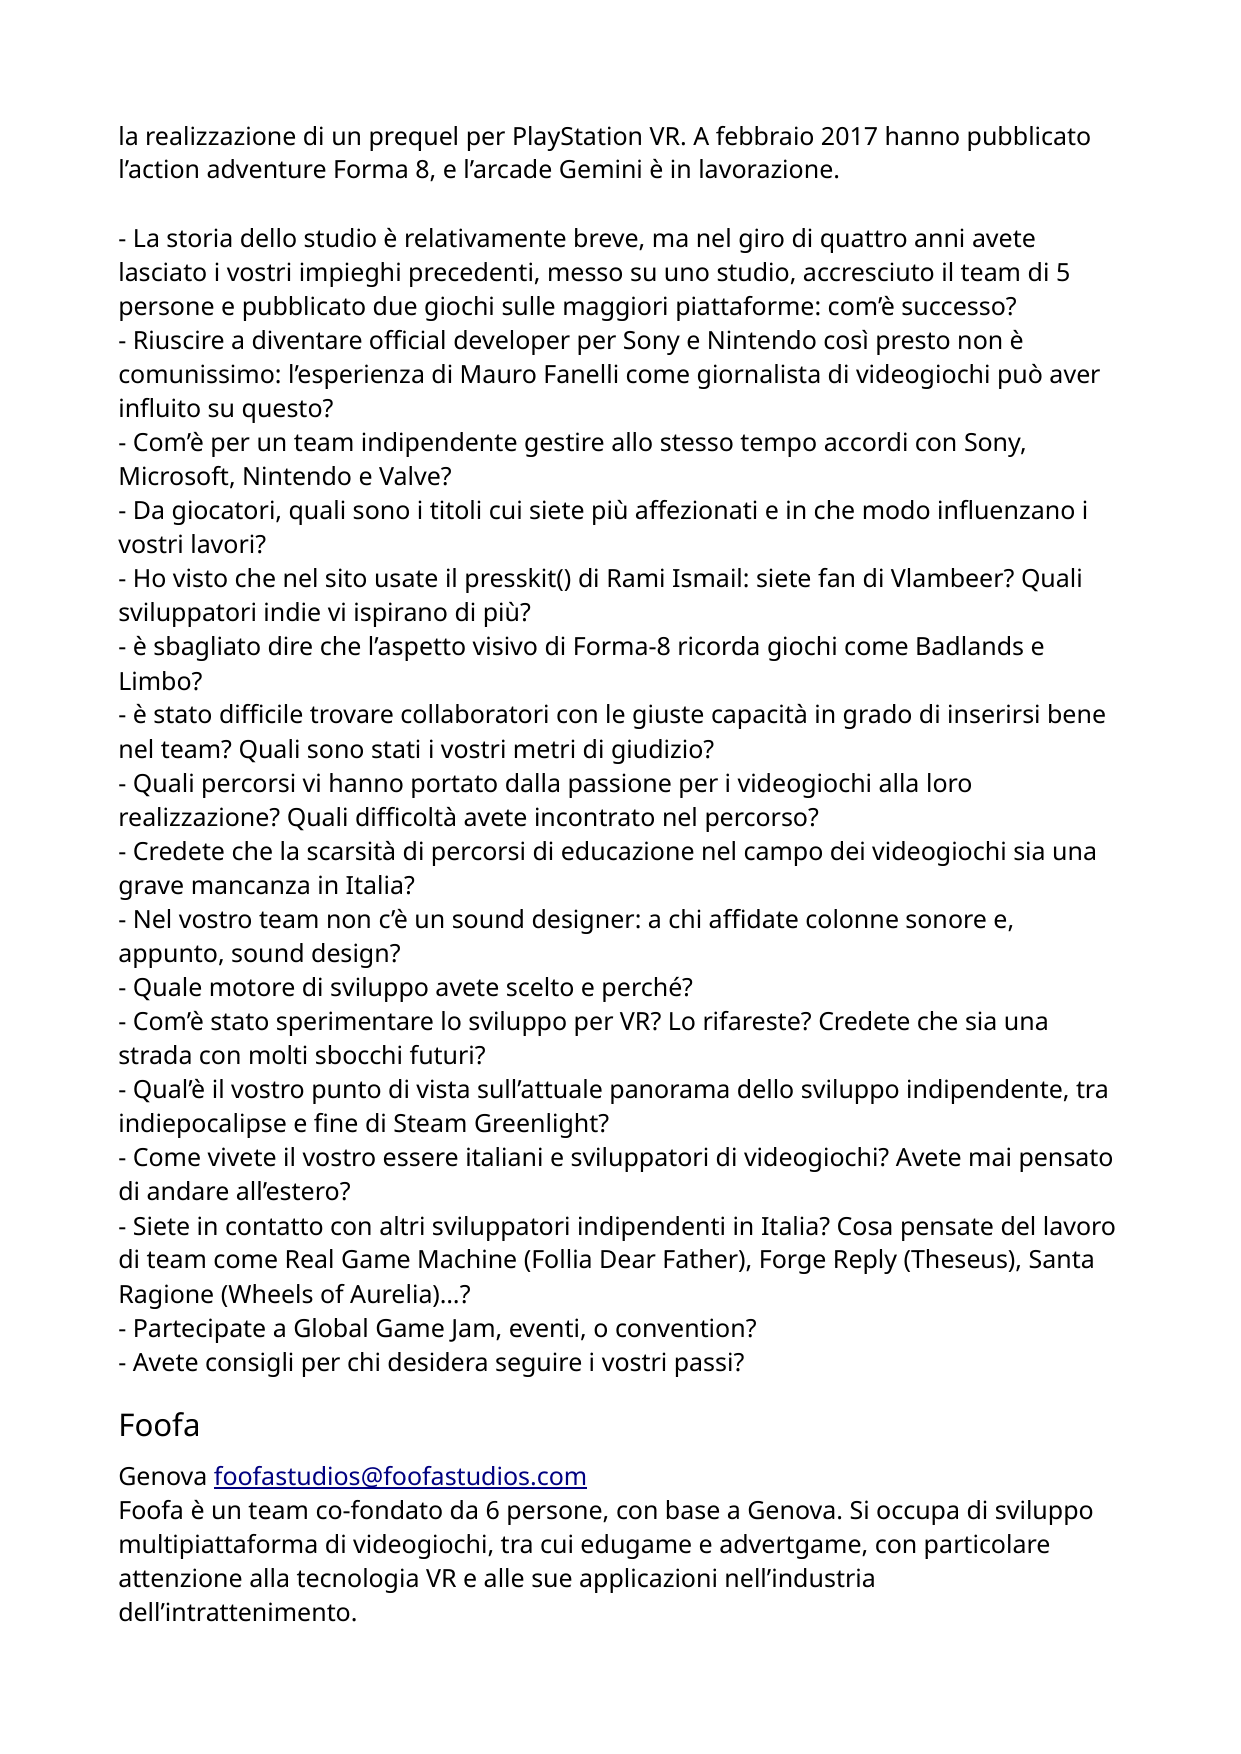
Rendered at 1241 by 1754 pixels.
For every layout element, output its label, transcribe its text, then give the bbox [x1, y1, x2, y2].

text Genova foofastudios@foofastudios.com [118, 1458, 1122, 1493]
text - Quale motore di sviluppo avete scelto e perché? [118, 970, 1122, 1004]
text - Siete in contatto con altri sviluppatori indipendenti in Italia? Cosa pensate del lavoro di team come Real Game Machine (Follia Dear Father), Forge Reply (Theseus), Santa Ragione (Wheels of Aurelia)…? [118, 1208, 1122, 1310]
text - Quali percorsi vi hanno portato dalla passione per i videogiochi alla loro realizzazione? Quali difficoltà avete incontrato nel percorso? [118, 765, 1122, 833]
text - Riuscire a diventare official developer per Sony e Nintendo così presto non è comunissimo: l’esperienza di Mauro Fanelli come giornalista di videogiochi può aver influito su questo? [118, 322, 1122, 425]
text - Da giocatori, quali sono i titoli cui siete più affezionati e in che modo influenzano i vostri lavori? [118, 493, 1122, 561]
subtitle Foofa [118, 1403, 1122, 1446]
text - Nel vostro team non c’è un sound designer: a chi affidate colonne sonore e, appunto, sound design? [118, 902, 1122, 970]
text - è stato difficile trovare collaboratori con le giuste capacità in grado di inserirsi bene nel team? Quali sono stati i vostri metri di giudizio? [118, 697, 1122, 765]
text - Com’è per un team indipendente gestire allo stesso tempo accordi con Sony, Microsoft, Nintendo e Valve? [118, 425, 1122, 493]
text - Ho visto che nel sito usate il presskit() di Rami Ismail: siete fan di Vlambeer? Quali sviluppatori indie vi ispirano di più? [118, 561, 1122, 629]
text - La storia dello studio è relativamente breve, ma nel giro di quattro anni avete lasciato i vostri impieghi precedenti, messo su uno studio, accresciuto il team di 5 persone e pubblicato due giochi sulle maggiori piattaforme: com’è successo? [118, 220, 1122, 322]
text Foofa è un team co-fondato da 6 persone, con base a Genova. Si occupa di sviluppo multipiattaforma di videogiochi, tra cui edugame e advertgame, con particolare attenzione alla tecnologia VR e alle sue applicazioni nell’industria dell’intrattenimento. [118, 1493, 1122, 1629]
text - Come vivete il vostro essere italiani e sviluppatori di videogiochi? Avete mai pensato di andare all’estero? [118, 1140, 1122, 1208]
text - Qual’è il vostro punto di vista sull’attuale panorama dello sviluppo indipendente, tra indiepocalipse e fine di Steam Greenlight? [118, 1072, 1122, 1140]
text - è sbagliato dire che l’aspetto visivo di Forma-8 ricorda giochi come Badlands e Limbo? [118, 629, 1122, 697]
text - Avete consigli per chi desidera seguire i vostri passi? [118, 1344, 1122, 1378]
text - Com’è stato sperimentare lo sviluppo per VR? Lo rifareste? Credete che sia una strada con molti sbocchi futuri? [118, 1004, 1122, 1072]
text - Credete che la scarsità di percorsi di educazione nel campo dei videogiochi sia una grave mancanza in Italia? [118, 833, 1122, 902]
text la realizzazione di un prequel per PlayStation VR. A febbraio 2017 hanno pubblicato l’action adventure Forma 8, e l’arcade Gemini è in lavorazione. [118, 118, 1122, 186]
text - Partecipate a Global Game Jam, eventi, o convention? [118, 1310, 1122, 1344]
